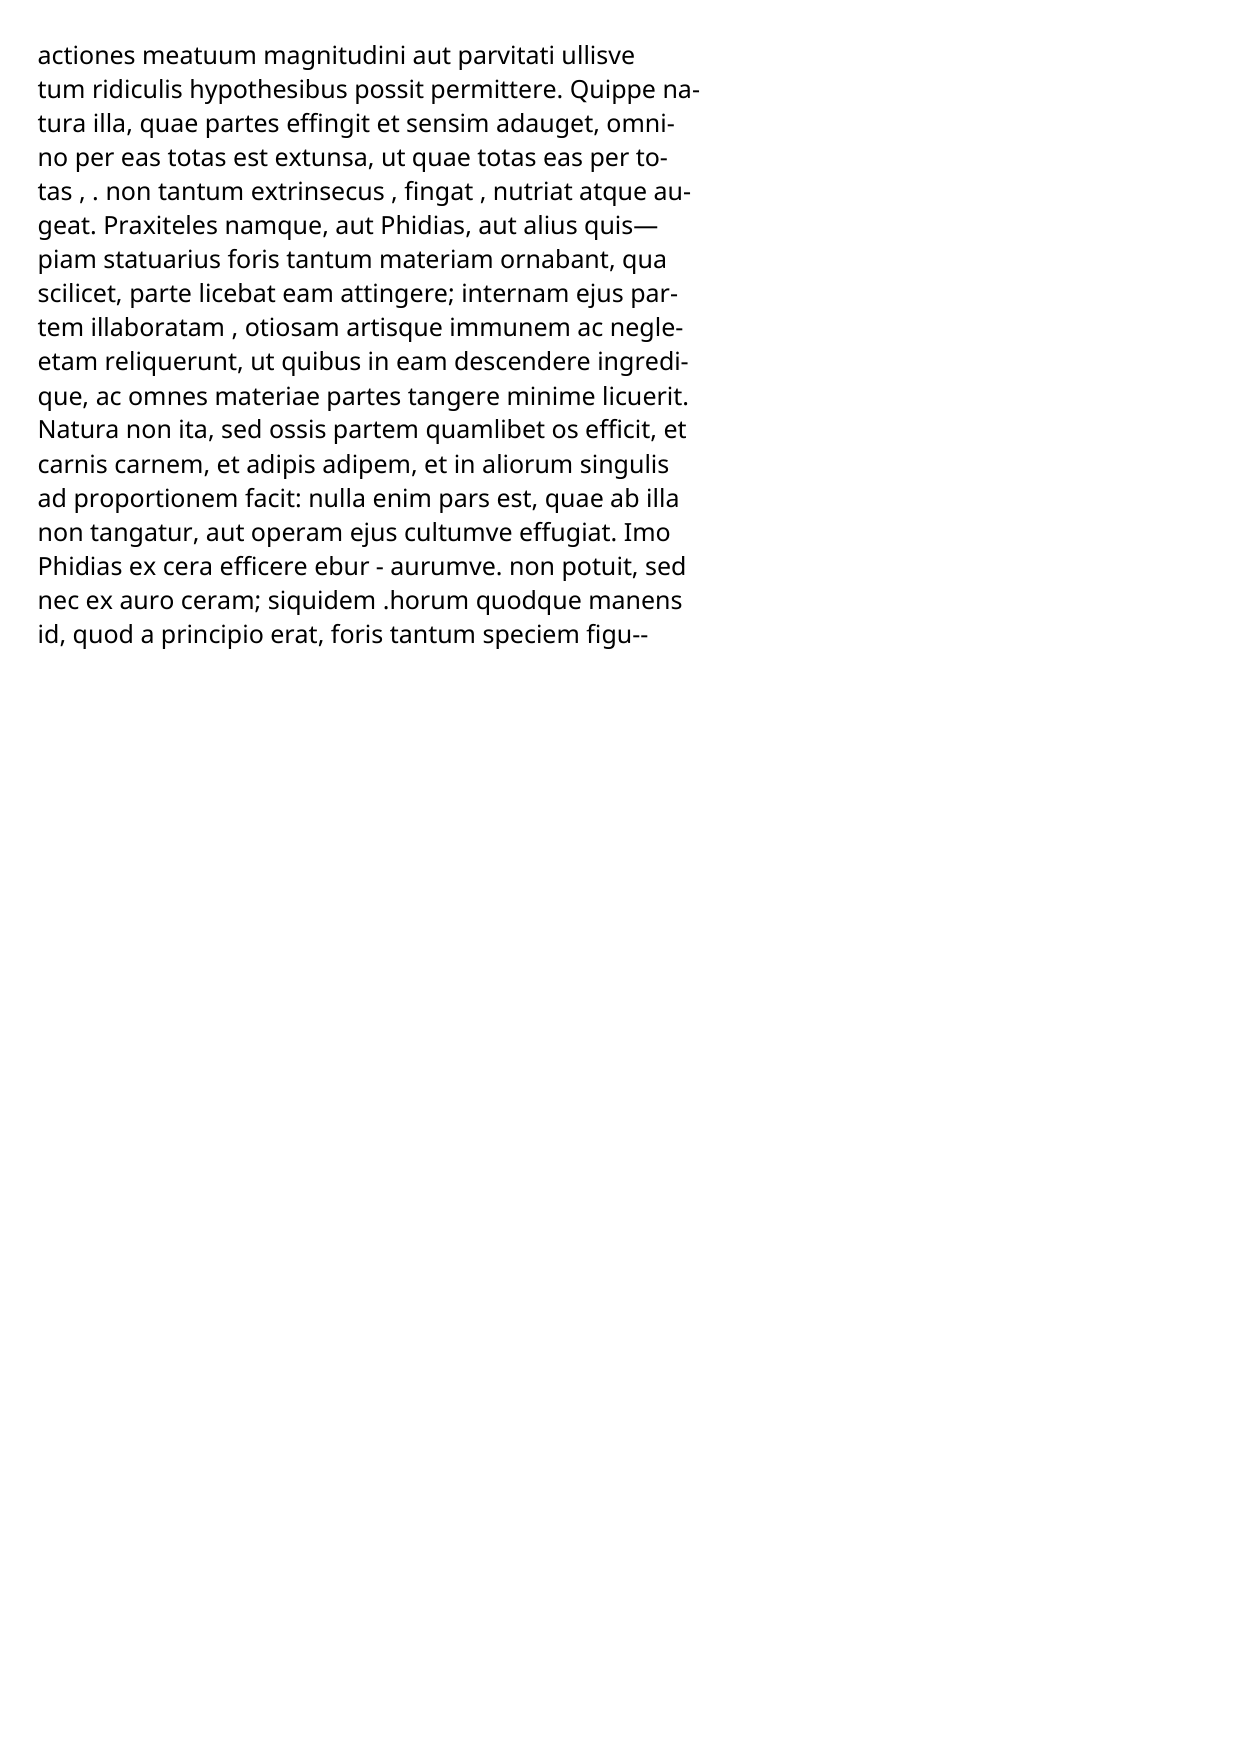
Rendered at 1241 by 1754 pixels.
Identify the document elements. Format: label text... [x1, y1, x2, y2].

text actiones meatuum magnitudini aut parvitati ullisve tum ridiculis hypothesibus possit permittere. Quippe na- tura illa, quae partes effingit et sensim adauget, omni- no per eas totas est extunsa, ut quae totas eas per to- tas , . non tantum extrinsecus , fingat , nutriat atque au- geat. Praxiteles namque, aut Phidias, aut alius quis— piam statuarius foris tantum materiam ornabant, qua scilicet, parte licebat eam attingere; internam ejus par- tem illaboratam , otiosam artisque immunem ac negle- etam reliquerunt, ut quibus in eam descendere ingredi- que, ac omnes materiae partes tangere minime licuerit. Natura non ita, sed ossis partem quamlibet os efficit, et carnis carnem, et adipis adipem, et in aliorum singulis ad proportionem facit: nulla enim pars est, quae ab illa non tangatur, aut operam ejus cultumve effugiat. Imo Phidias ex cera efficere ebur - aurumve. non potuit, sed nec ex auro ceram; siquidem .horum quodque manens id, quod a principio erat, foris tantum speciem figu-- [37, 37, 1203, 651]
